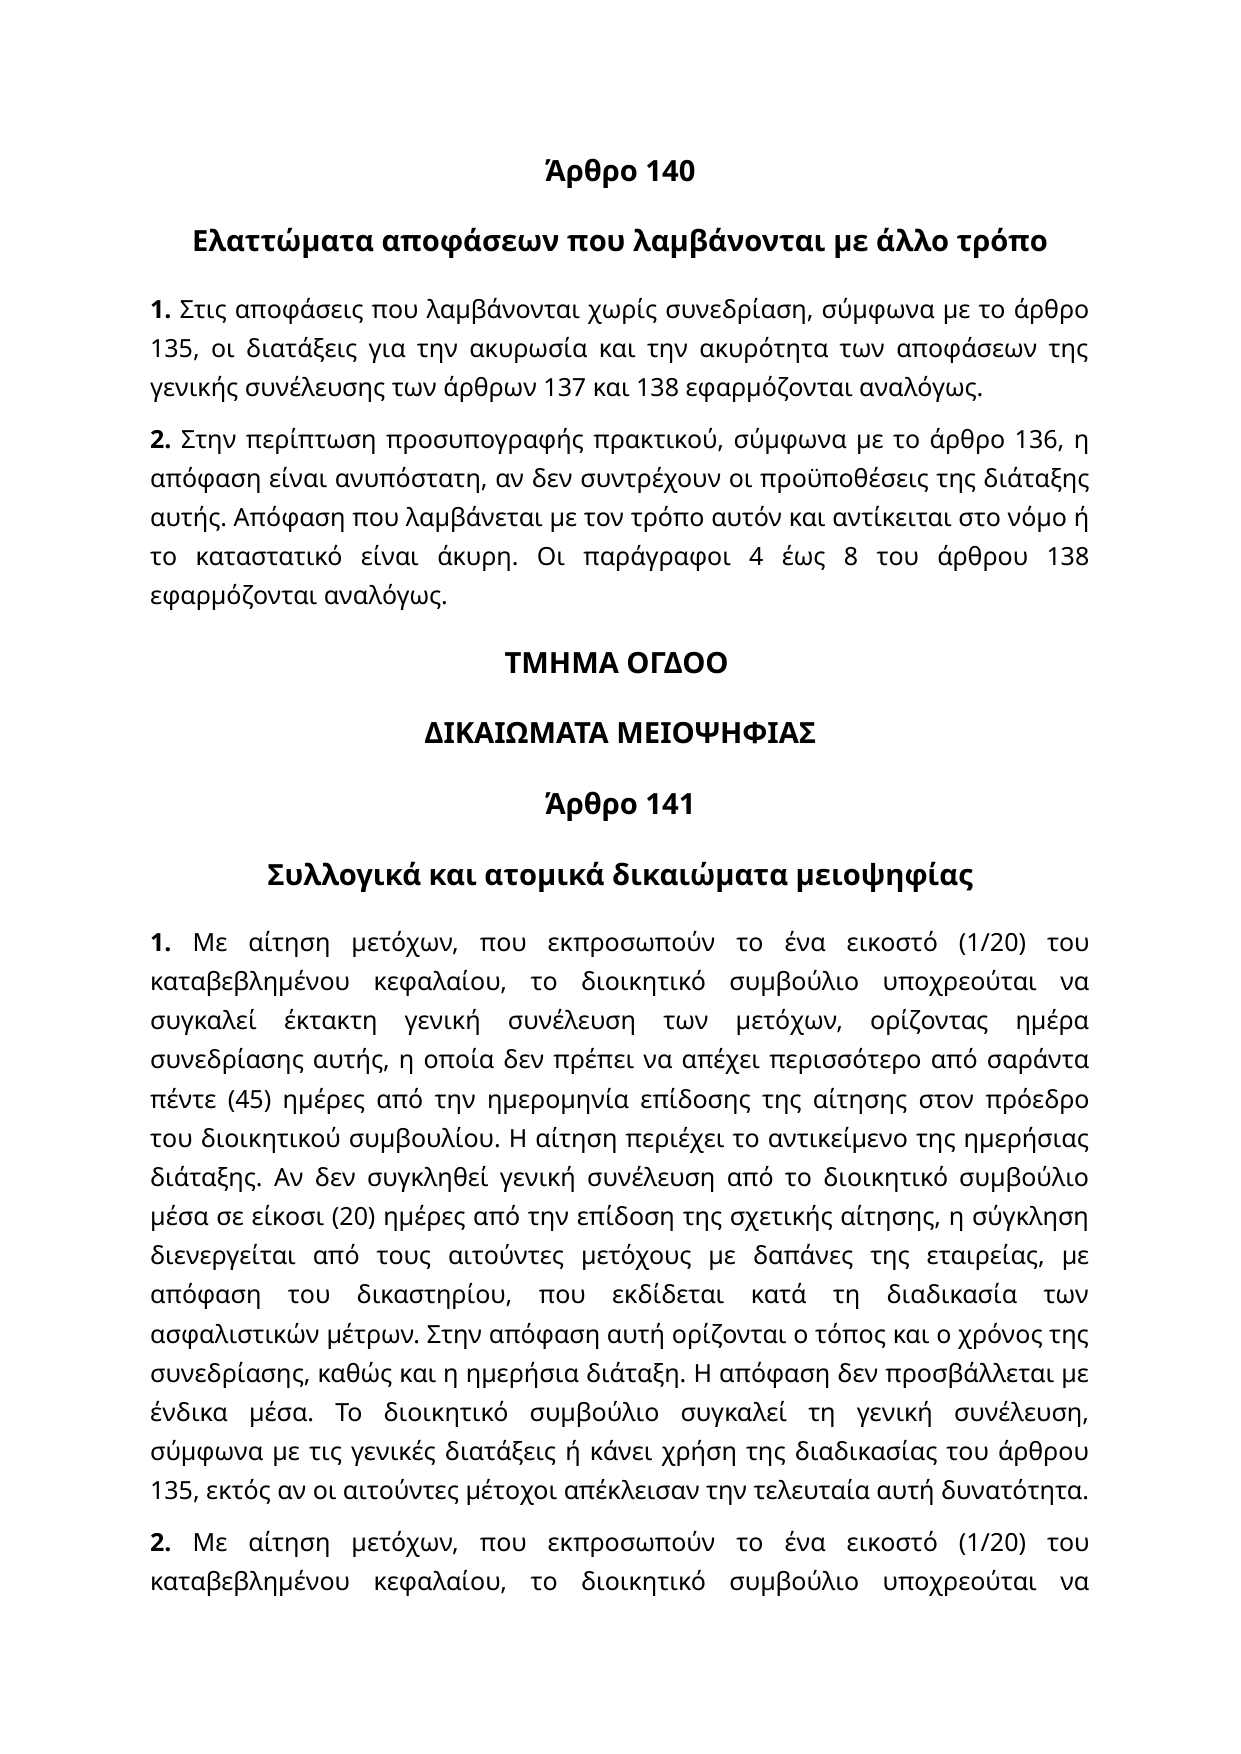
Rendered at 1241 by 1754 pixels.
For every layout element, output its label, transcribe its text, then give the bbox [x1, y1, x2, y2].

text 1. Στις αποφάσεις που λαμβάνονται χωρίς συνεδρίαση, σύμφωνα με το άρθρο 135, οι διατάξεις για την ακυρωσία και την ακυρότητα των αποφάσεων της γενικής συνέλευσης των άρθρων 137 και 138 εφαρμόζονται αναλόγως. [150, 291, 1090, 404]
text 1. Με αίτηση μετόχων, που εκπροσωπούν το ένα εικοστό (1/20) του καταβεβλημένου κεφαλαίου, το διοικητικό συμβούλιο υποχρεούται να συγκαλεί έκτακτη γενική συνέλευση των μετόχων, ορίζοντας ημέρα συνεδρίασης αυτής, η οποία δεν πρέπει να απέχει περισσότερο από σαράντα πέντε (45) ημέρες από την ημερομηνία επίδοσης της αίτησης στον πρόεδρο του διοικητικού συμβουλίου. Η αίτηση περιέχει το αντικείμενο της ημερήσιας διάταξης. Αν δεν συγκληθεί γενική συνέλευση από το διοικητικό συμβούλιο μέσα σε είκοσι (20) ημέρες από την επίδοση της σχετικής αίτησης, η σύγκληση διενεργείται από τους αιτούντες μετόχους με δαπάνες της εταιρείας, με απόφαση του δικαστηρίου, που εκδίδεται κατά τη διαδικασία των ασφαλιστικών μέτρων. Στην απόφαση αυτή ορίζονται ο τόπος και ο χρόνος της συνεδρίασης, καθώς και η ημερήσια διάταξη. Η απόφαση δεν προσβάλλεται με ένδικα μέσα. Το διοικητικό συμβούλιο συγκαλεί τη γενική συνέλευση, σύμφωνα με τις γενικές διατάξεις ή κάνει χρήση της διαδικασίας του άρθρου 135, εκτός αν οι αιτούντες μέτοχοι απέκλεισαν την τελευταία αυτή δυνατότητα. [150, 924, 1090, 1507]
text 2. Με αίτηση μετόχων, που εκπροσωπούν το ένα εικοστό (1/20) του καταβεβλημένου κεφαλαίου, το διοικητικό συμβούλιο υποχρεούται να [150, 1524, 1090, 1598]
subtitle ΔΙΚΑΙΩΜΑΤΑ ΜΕΙΟΨΗΦΙΑΣ [150, 713, 1090, 752]
subtitle Ελαττώματα αποφάσεων που λαμβάνονται με άλλο τρόπο [150, 221, 1090, 260]
subtitle Συλλογικά και ατομικά δικαιώματα μειοψηφίας [150, 854, 1090, 894]
text 2. Στην περίπτωση προσυπογραφής πρακτικού, σύμφωνα με το άρθρο 136, η απόφαση είναι ανυπόστατη, αν δεν συντρέχουν οι προϋποθέσεις της διάταξης αυτής. Απόφαση που λαμβάνεται με τον τρόπο αυτόν και αντίκειται στο νόμο ή το καταστατικό είναι άκυρη. Οι παράγραφοι 4 έως 8 του άρθρου 138 εφαρμόζονται αναλόγως. [150, 421, 1090, 612]
subtitle Άρθρο 141 [150, 783, 1090, 823]
subtitle Άρθρο 140 [150, 150, 1090, 190]
subtitle ΤΜΗΜΑ ΟΓΔΟΟ [150, 642, 1090, 682]
